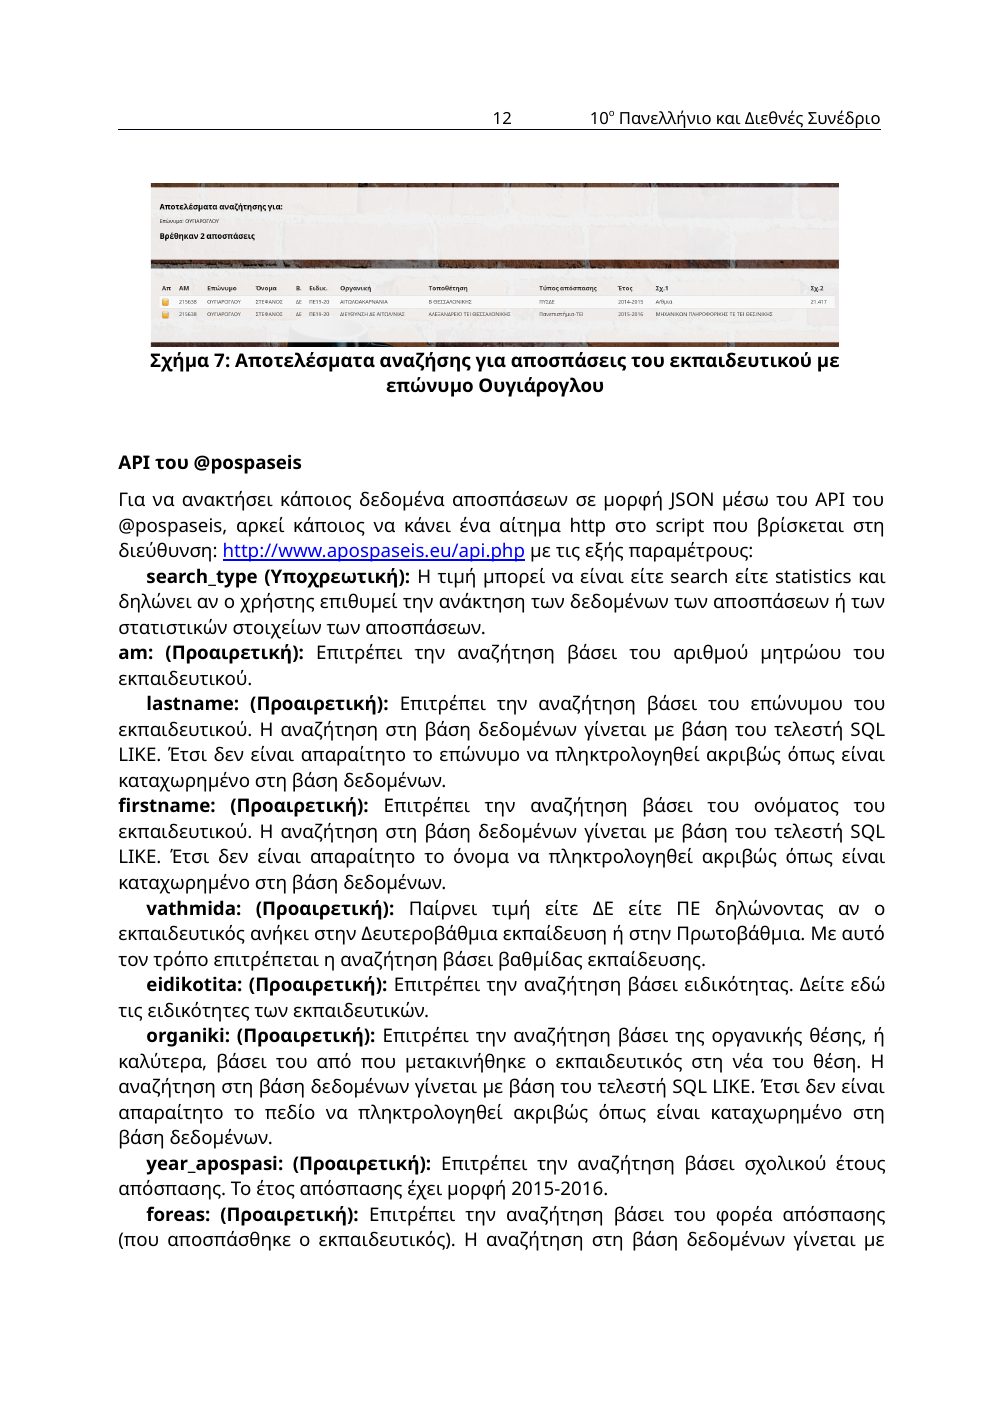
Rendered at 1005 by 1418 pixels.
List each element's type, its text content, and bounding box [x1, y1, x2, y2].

text search_type (Υποχρεωτική): Η τιμή μπορεί να είναι είτε search είτε statistics και δηλώνει αν ο χρήστης επιθυμεί την ανάκτηση των δεδομένων των αποσπάσεων ή των στατιστικών στοιχείων των αποσπάσεων. [118, 563, 886, 639]
text foreas: (Προαιρετική): Επιτρέπει την αναζήτηση βάσει του φορέα απόσπασης (που αποσπάσθηκε ο εκπαιδευτικός). Η αναζήτηση στη βάση δεδομένων γίνεται με [118, 1201, 886, 1252]
text year_apospasi: (Προαιρετική): Επιτρέπει την αναζήτηση βάσει σχολικού έτους απόσπασης. Το έτος απόσπασης έχει μορφή 2015-2016. [118, 1150, 886, 1201]
picture [150, 183, 839, 347]
text vathmida: (Προαιρετική): Παίρνει τιμή είτε ΔΕ είτε ΠΕ δηλώνοντας αν ο εκπαιδευτικός ανήκει στην Δευτεροβάθμια εκπαίδευση ή στην Πρωτοβάθμια. Με αυτό τον τρόπο επιτρέπεται η αναζήτηση βάσει βαθμίδας εκπαίδευσης. [118, 895, 886, 971]
subtitle API του @pospaseis [118, 449, 886, 474]
text lastname: (Προαιρετική): Επιτρέπει την αναζήτηση βάσει του επώνυμου του εκπαιδευτικού. Η αναζήτηση στη βάση δεδομένων γίνεται με βάση του τελεστή SQL LIKE. Έτσι δεν είναι απαραίτητο το επώνυμο να πληκτρολογηθεί ακριβώς όπως είναι καταχωρημένο στη βάση δεδομένων. [118, 691, 886, 793]
text organiki: (Προαιρετική): Επιτρέπει την αναζήτηση βάσει της οργανικής θέσης, ή καλύτερα, βάσει του από που μετακινήθηκε ο εκπαιδευτικός στη νέα του θέση. Η αναζήτηση στη βάση δεδομένων γίνεται με βάση του τελεστή SQL LIKE. Έτσι δεν είναι απαραίτητο το πεδίο να πληκτρολογηθεί ακριβώς όπως είναι καταχωρημένο στη βάση δεδομένων. [118, 1022, 886, 1150]
text eidikotita: (Προαιρετική): Επιτρέπει την αναζήτηση βάσει ειδικότητας. Δείτε εδώ τις ειδικότητες των εκπαιδευτικών. [118, 971, 886, 1022]
text Σχήμα 7: Αποτελέσματα αναζήσης για αποσπάσεις του εκπαιδευτικού με επώνυμο Ουγιάρογλου [111, 347, 879, 398]
text am: (Προαιρετική): Επιτρέπει την αναζήτηση βάσει του αριθμού μητρώου του εκπαιδευτικού. [118, 639, 886, 691]
text firstname: (Προαιρετική): Επιτρέπει την αναζήτηση βάσει του ονόματος του εκπαιδευτικού. Η αναζήτηση στη βάση δεδομένων γίνεται με βάση του τελεστή SQL LIKE. Έτσι δεν είναι απαραίτητο το όνομα να πληκτρολογηθεί ακριβώς όπως είναι καταχωρημένο στη βάση δεδομένων. [118, 793, 886, 895]
text Για να ανακτήσει κάποιος δεδομένα αποσπάσεων σε μορφή JSON μέσω του API του @pospaseis, αρκεί κάποιος να κάνει ένα αίτημα http στο script που βρίσκεται στη διεύθυνση: http://www.apospaseis.eu/api.php με τις εξής παραμέτρους: [118, 486, 886, 563]
